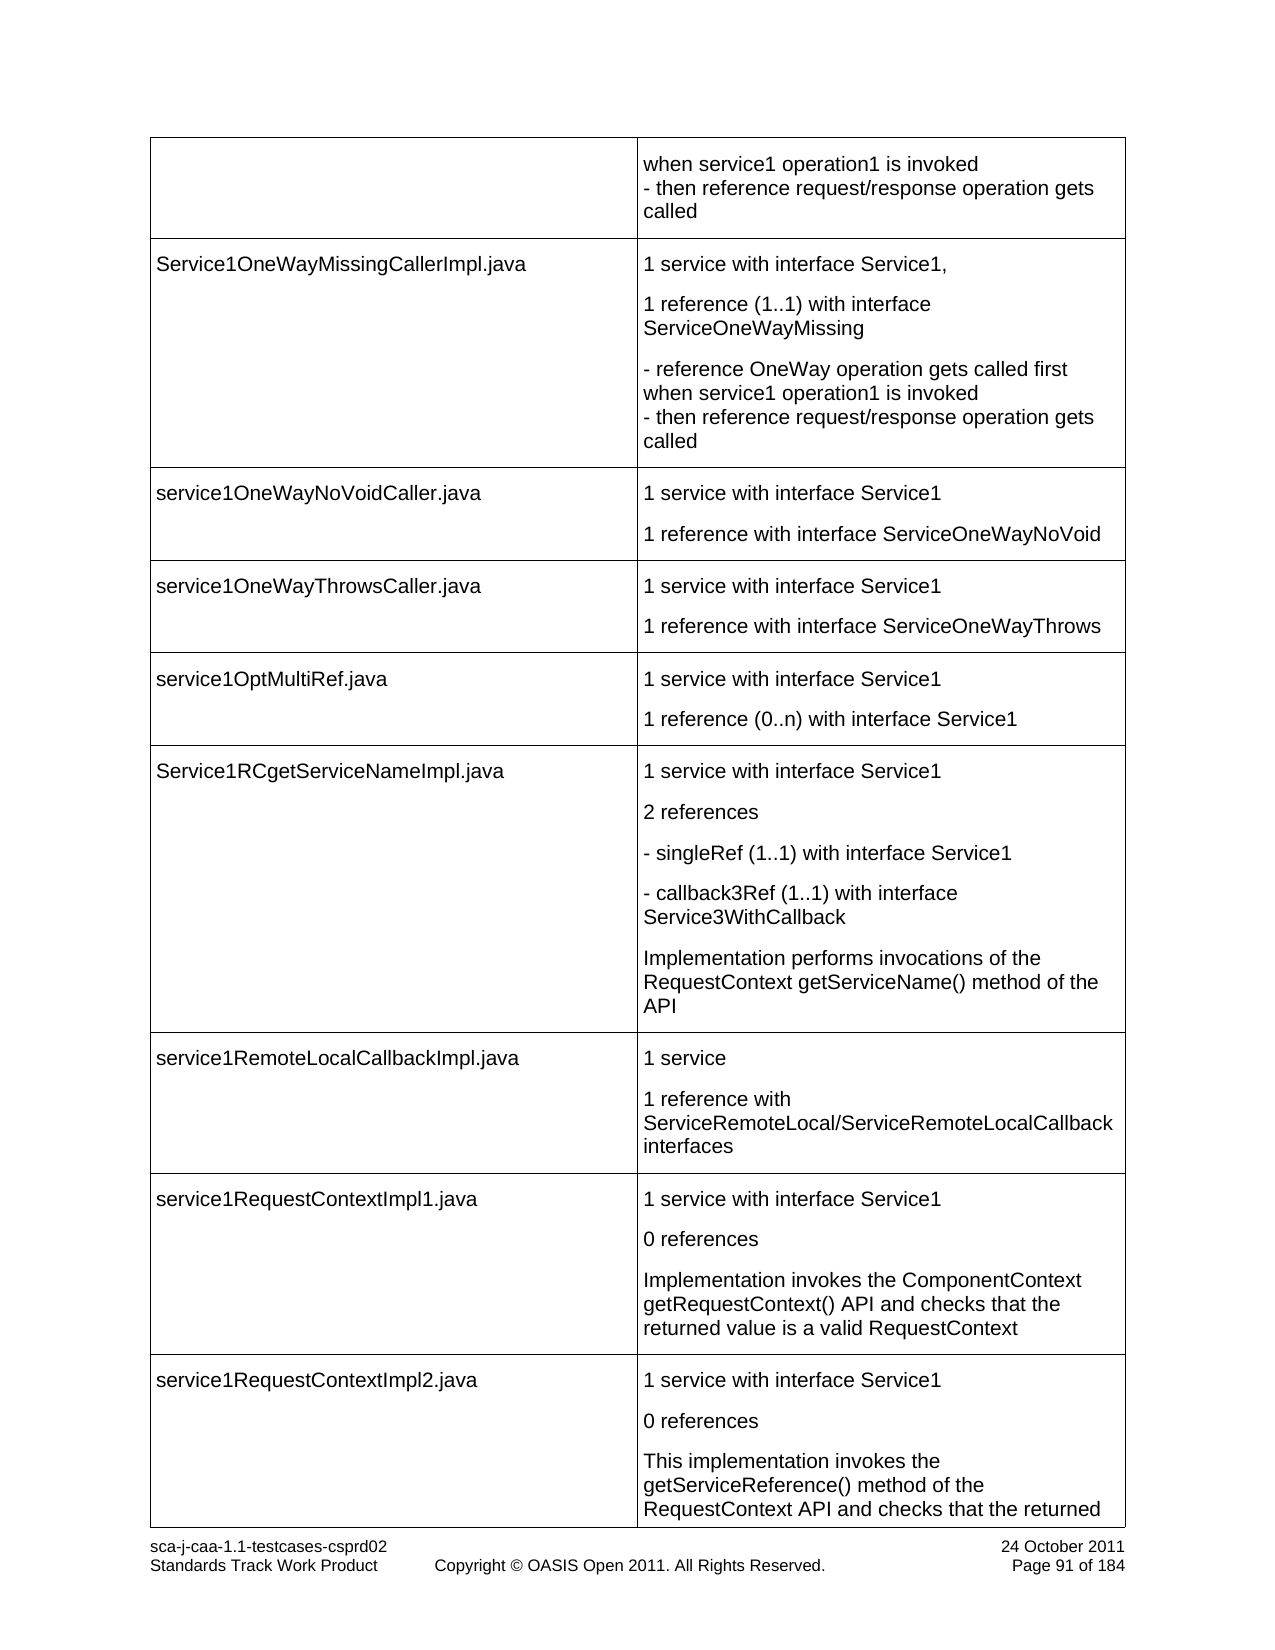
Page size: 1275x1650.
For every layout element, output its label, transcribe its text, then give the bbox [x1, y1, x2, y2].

table_cell 1 service with interface Service1, 1 reference (1..1) with interface ServiceOneWayMissing - reference OneWay operation gets called first when service1 operation1 is invoked - then reference request/response operation gets called [638, 239, 1125, 467]
table_cell 1 service with interface Service1 1 reference with interface ServiceOneWayThrows [638, 561, 1125, 652]
table_cell service1OptMultiRef.java [151, 653, 637, 745]
table_cell Service1RCgetServiceNameImpl.java [151, 746, 637, 1032]
table_cell 1 service 1 reference with ServiceRemoteLocal/ServiceRemoteLocalCallback interfaces [638, 1033, 1125, 1172]
table_cell service1RemoteLocalCallbackImpl.java [151, 1033, 637, 1172]
table_cell 1 service with interface Service1 0 references Implementation invokes the ComponentContext getRequestContext() API and checks that the returned value is a valid RequestContext [638, 1174, 1125, 1354]
table_cell 1 service with interface Service1 0 references This implementation invokes the getServiceReference() method of the RequestContext API and checks that the returned [638, 1355, 1125, 1527]
table_cell when service1 operation1 is invoked - then reference request/response operation gets called [638, 138, 1125, 237]
table_cell Service1OneWayMissingCallerImpl.java [151, 239, 637, 467]
table_cell 1 service with interface Service1 2 references - singleRef (1..1) with interface Service1 - callback3Ref (1..1) with interface Service3WithCallback Implementation performs invocations of the RequestContext getServiceName() method of the API [638, 746, 1125, 1032]
table_cell service1OneWayThrowsCaller.java [151, 561, 637, 652]
table_cell service1OneWayNoVoidCaller.java [151, 468, 637, 559]
table_cell 1 service with interface Service1 1 reference with interface ServiceOneWayNoVoid [638, 468, 1125, 559]
table_cell service1RequestContextImpl1.java [151, 1174, 637, 1354]
table_cell service1RequestContextImpl2.java [151, 1355, 637, 1527]
table_cell 1 service with interface Service1 1 reference (0..n) with interface Service1 [638, 653, 1125, 745]
table_cell [151, 138, 637, 237]
